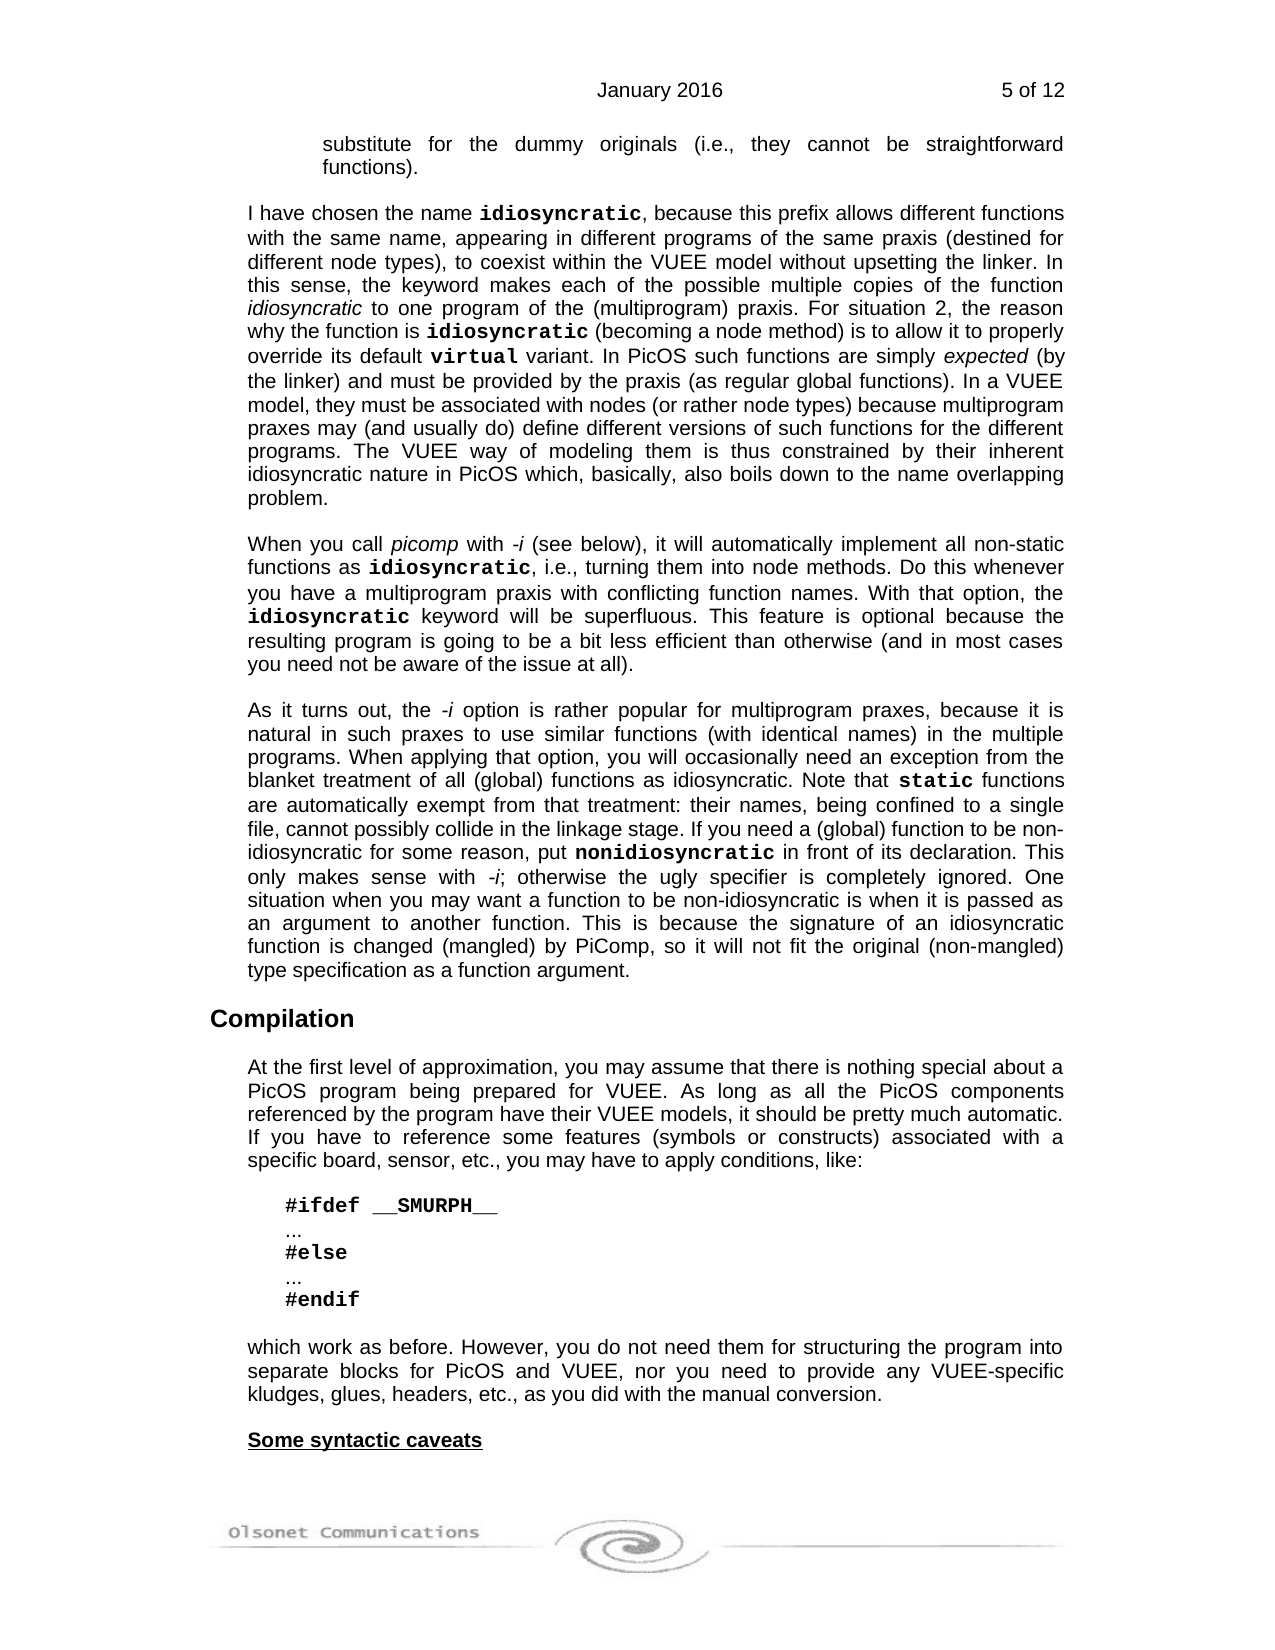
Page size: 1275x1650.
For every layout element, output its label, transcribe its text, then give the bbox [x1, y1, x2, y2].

picture [210, 1504, 1065, 1596]
text #else [285, 1242, 1065, 1266]
text ... [285, 1266, 1065, 1289]
text As it turns out, the -i option is rather popular for multiprogram praxes, because it is natural in such praxes to use similar functions (with identical names) in the multiple programs. When applying that option, you will occasionally need an exception from the blanket treatment of all (global) functions as idiosyncratic. Note that static functions are automatically exempt from that treatment: their names, being confined to a single file, cannot possibly collide in the linkage stage. If you need a (global) function to be non-idiosyncratic for some reason, put nonidiosyncratic in front of its declaration. This only makes sense with -i; otherwise the ugly specifier is completely ignored. One situation when you may want a function to be non-idiosyncratic is when it is passed as an argument to another function. This is because the signature of an idiosyncratic function is changed (mangled) by PiComp, so it will not fit the original (non-mangled) type specification as a function argument. [247, 699, 1065, 982]
text #endif [285, 1289, 1065, 1313]
subtitle Compilation [210, 1005, 1065, 1033]
list substitute for the dummy originals (i.e., they cannot be straightforward functions). [285, 132, 1065, 179]
text At the first level of approximation, you may assume that there is nothing special about a PicOS program being prepared for VUEE. As long as all the PicOS components referenced by the program have their VUEE models, it should be pretty much automatic. If you have to reference some features (symbols or constructs) associated with a specific board, sensor, etc., you may have to apply conditions, like: [247, 1056, 1065, 1172]
text When you call picomp with -i (see below), it will automatically implement all non-static functions as idiosyncratic, i.e., turning them into node methods. Do this whenever you have a multiprogram praxis with conflicting function names. With that option, the idiosyncratic keyword will be superfluous. This feature is optional because the resulting program is going to be a bit less efficient than otherwise (and in most cases you need not be aware of the issue at all). [247, 533, 1065, 676]
subtitle Some syntactic caveats [247, 1429, 1065, 1452]
text which work as before. However, you do not need them for structuring the program into separate blocks for PicOS and VUEE, nor you need to provide any VUEE-specific kludges, glues, headers, etc., as you did with the manual conversion. [247, 1336, 1065, 1406]
text I have chosen the name idiosyncratic, because this prefix allows different functions with the same name, appearing in different programs of the same praxis (destined for different node types), to coexist within the VUEE model without upsetting the linker. In this sense, the keyword makes each of the possible multiple copies of the function idiosyncratic to one program of the (multiprogram) praxis. For situation 2, the reason why the function is idiosyncratic (becoming a node method) is to allow it to properly override its default virtual variant. In PicOS such functions are simply expected (by the linker) and must be provided by the praxis (as regular global functions). In a VUEE model, they must be associated with nodes (or rather node types) because multiprogram praxes may (and usually do) define different versions of such functions for the different programs. The VUEE way of modeling them is thus constrained by their inherent idiosyncratic nature in PicOS which, basically, also boils down to the name overlapping problem. [247, 202, 1065, 509]
text #ifdef __SMURPH__ [285, 1195, 1065, 1219]
text ... [285, 1219, 1065, 1242]
